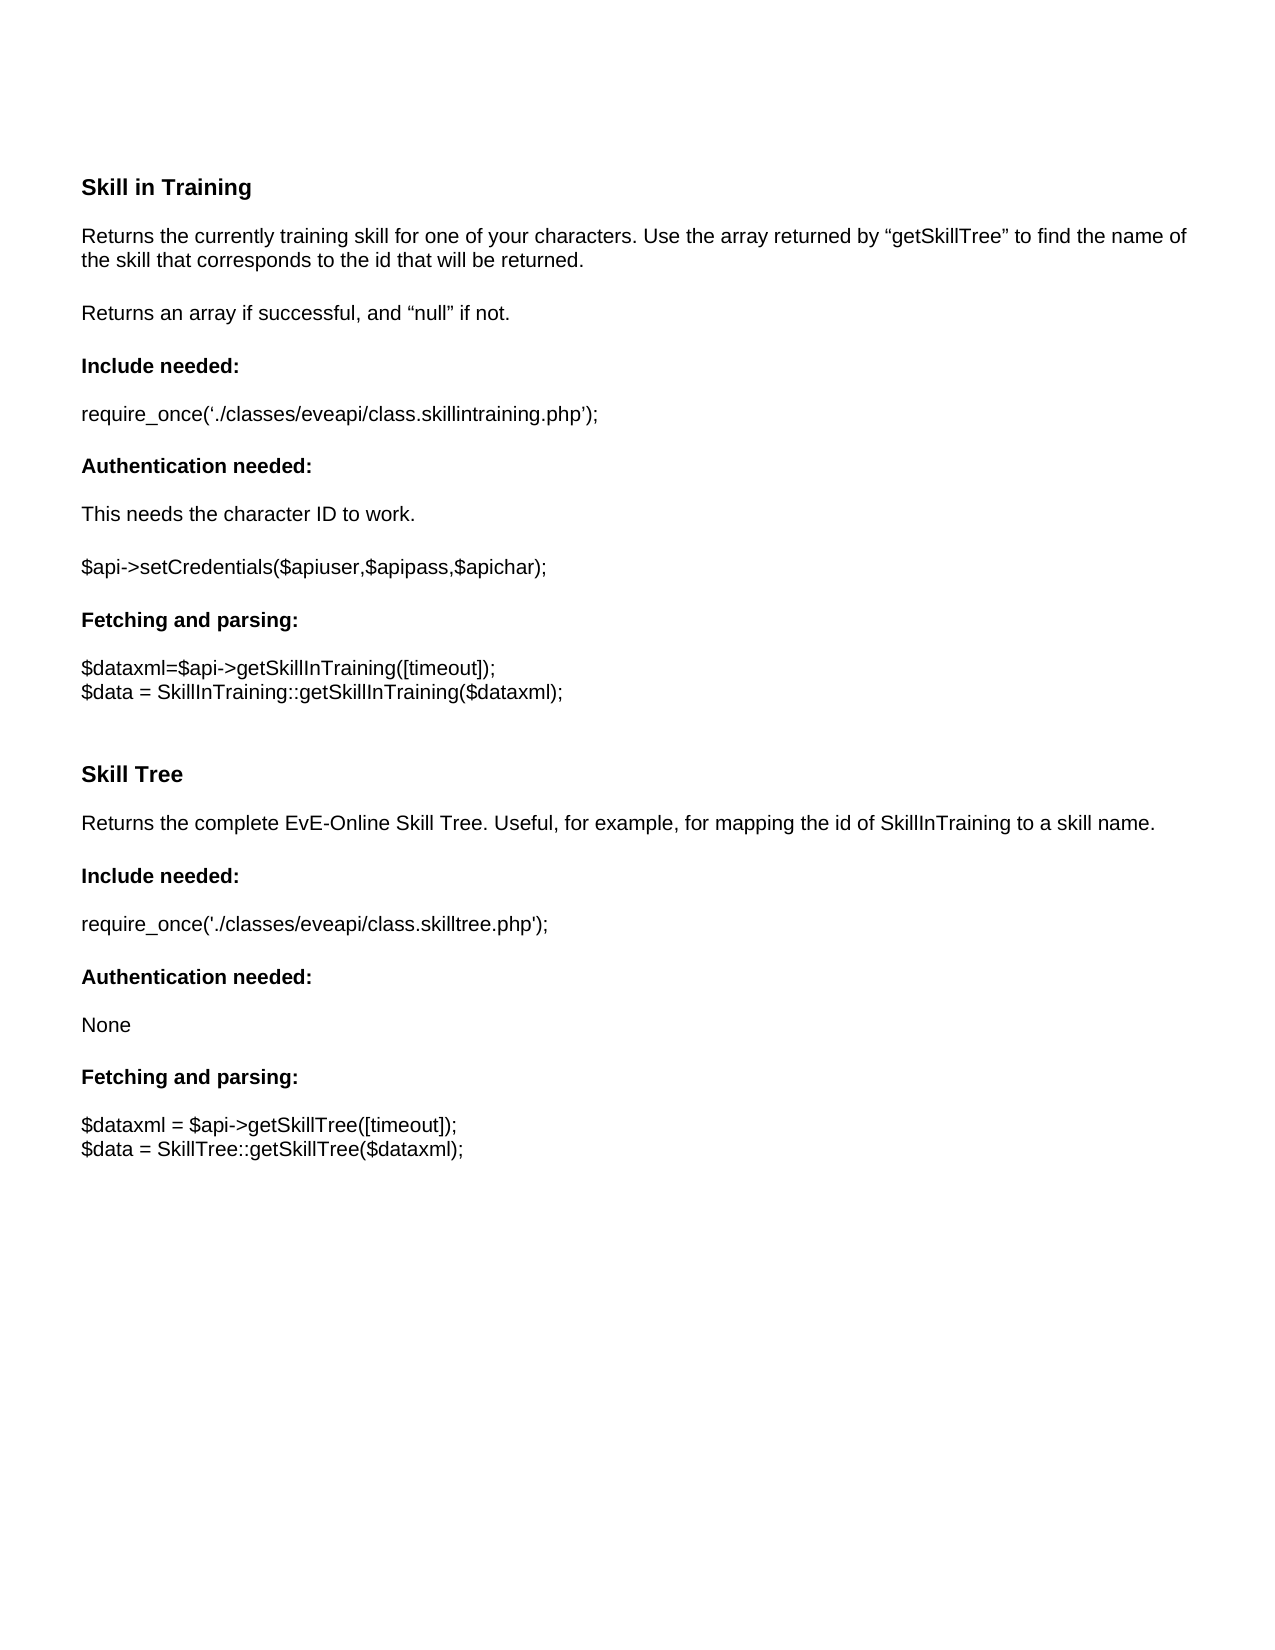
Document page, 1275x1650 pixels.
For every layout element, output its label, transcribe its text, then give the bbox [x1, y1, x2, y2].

text Returns the complete EvE-Online Skill Tree. Useful, for example, for mapping the id of SkillInTraining to a skill name. [81, 811, 1198, 835]
text None [81, 1012, 1198, 1036]
text Fetching and parsing: [81, 1065, 1198, 1089]
text This needs the character ID to work. [81, 502, 1198, 526]
text Skill in Training [81, 174, 1198, 200]
text Returns an array if successful, and “null” if not. [81, 301, 1198, 325]
text $data = SkillInTraining::getSkillInTraining($dataxml); [81, 679, 1198, 703]
text require_once(‘./classes/eveapi/class.skillintraining.php’); [81, 402, 1198, 426]
text Skill Tree [81, 761, 1198, 787]
text $api->setCredentials($apiuser,$apipass,$apichar); [81, 555, 1198, 579]
text Fetching and parsing: [81, 608, 1198, 632]
text Include needed: [81, 354, 1198, 378]
text $dataxml=$api->getSkillInTraining([timeout]); [81, 656, 1198, 679]
text Authentication needed: [81, 964, 1198, 988]
text $dataxml = $api->getSkillTree([timeout]); [81, 1113, 1198, 1137]
text Returns the currently training skill for one of your characters. Use the array returned by “getSkillTree” to find the name of the skill that corresponds to the id that will be returned. [81, 224, 1198, 272]
text Include needed: [81, 864, 1198, 888]
text require_once('./classes/eveapi/class.skilltree.php'); [81, 912, 1198, 936]
text $data = SkillTree::getSkillTree($dataxml); [81, 1137, 1198, 1161]
text Authentication needed: [81, 454, 1198, 478]
